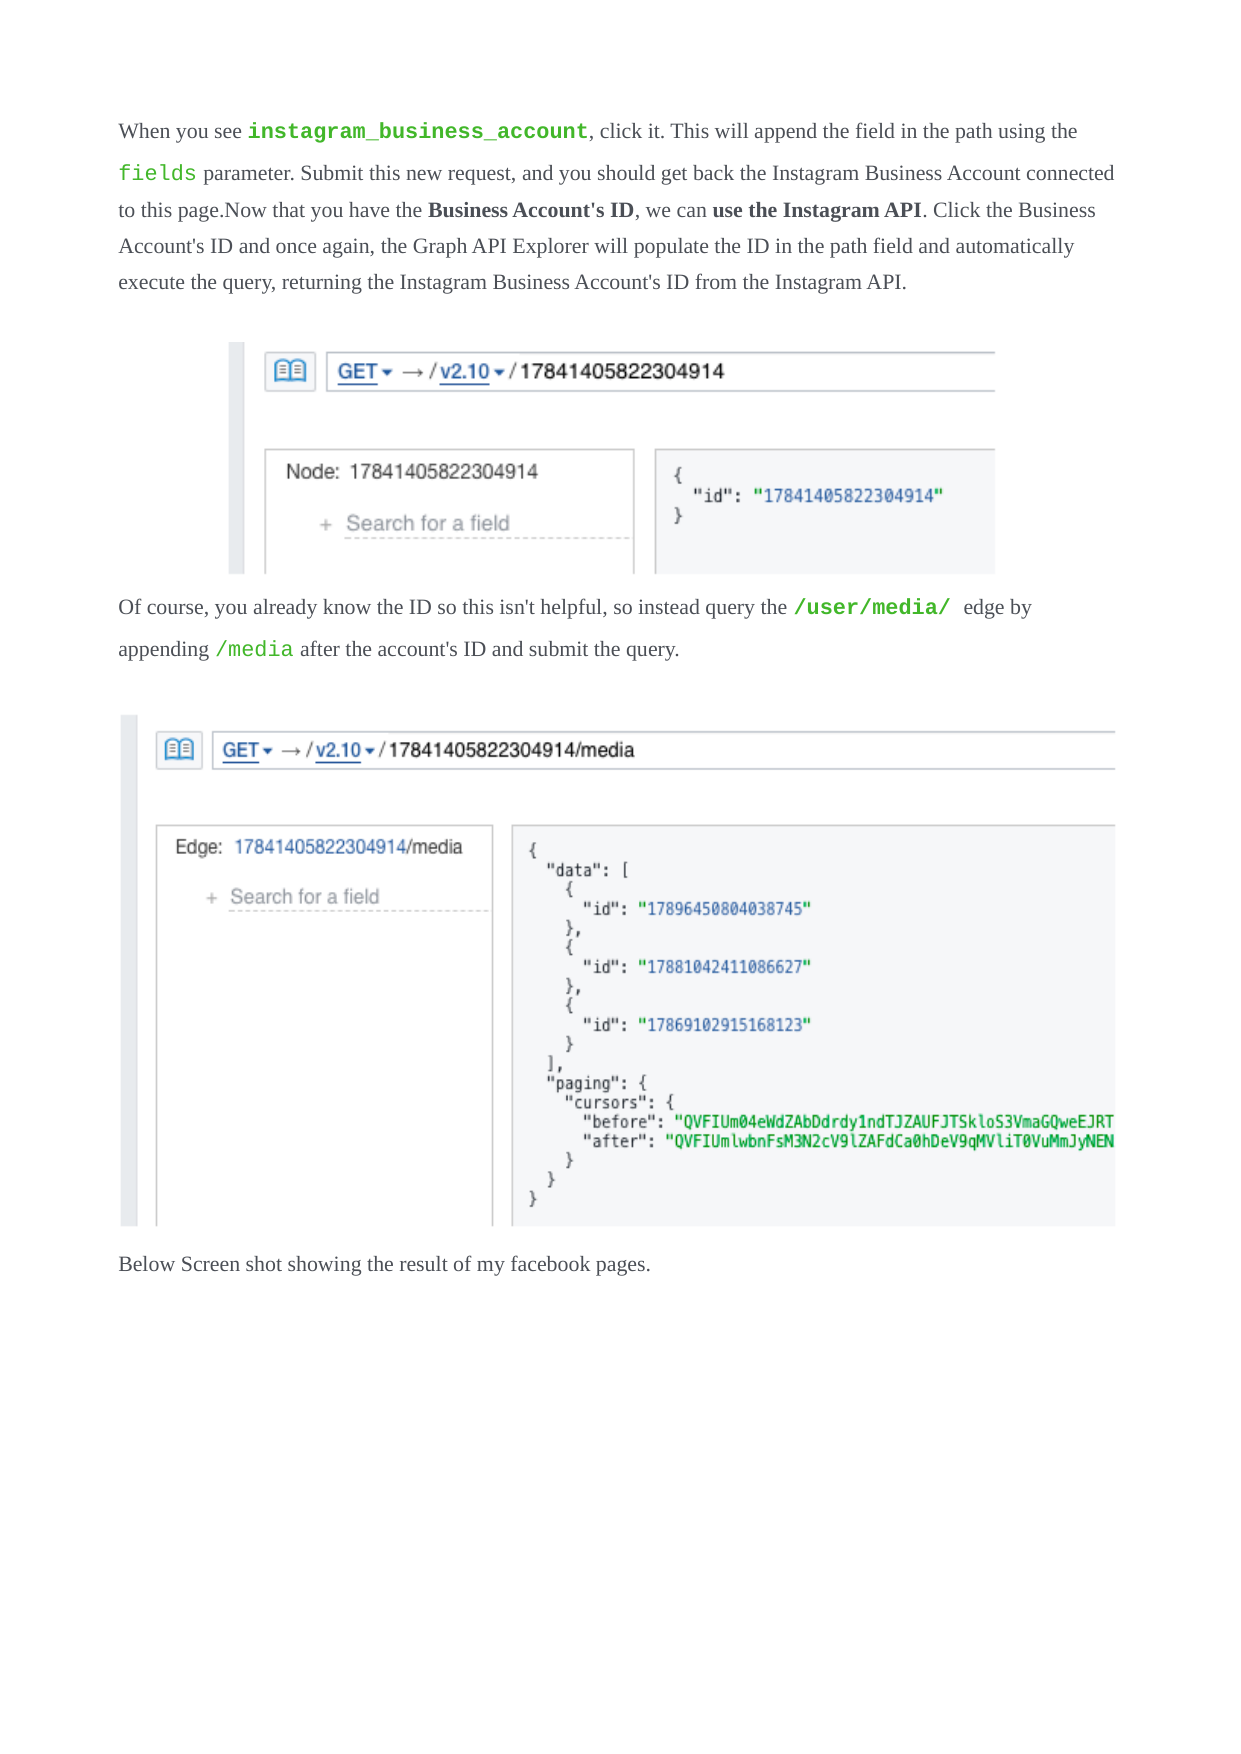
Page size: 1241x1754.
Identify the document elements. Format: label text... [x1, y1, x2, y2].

text Below Screen shot showing the result of my facebook pages. [118, 1241, 1122, 1276]
picture [228, 342, 1012, 581]
picture [118, 712, 1123, 1241]
text Of course, you already know the ID so this isn't helpful, so instead query the /user/media/ edge by appending /media after the account's ID and submit the query. [118, 581, 1122, 663]
text When you see instagram_business_account, click it. This will append the field in the path using the fields parameter. Submit this new request, and you should get back the Instagram Business Account connected to this page.Now that you have the Business Account's ID, we can use the Instagram API. Click the Business Account's ID and once again, the Graph API Explorer will populate the ID in the path field and automatically execute the query, returning the Instagram Business Account's ID from the Instagram API. [118, 118, 1122, 294]
